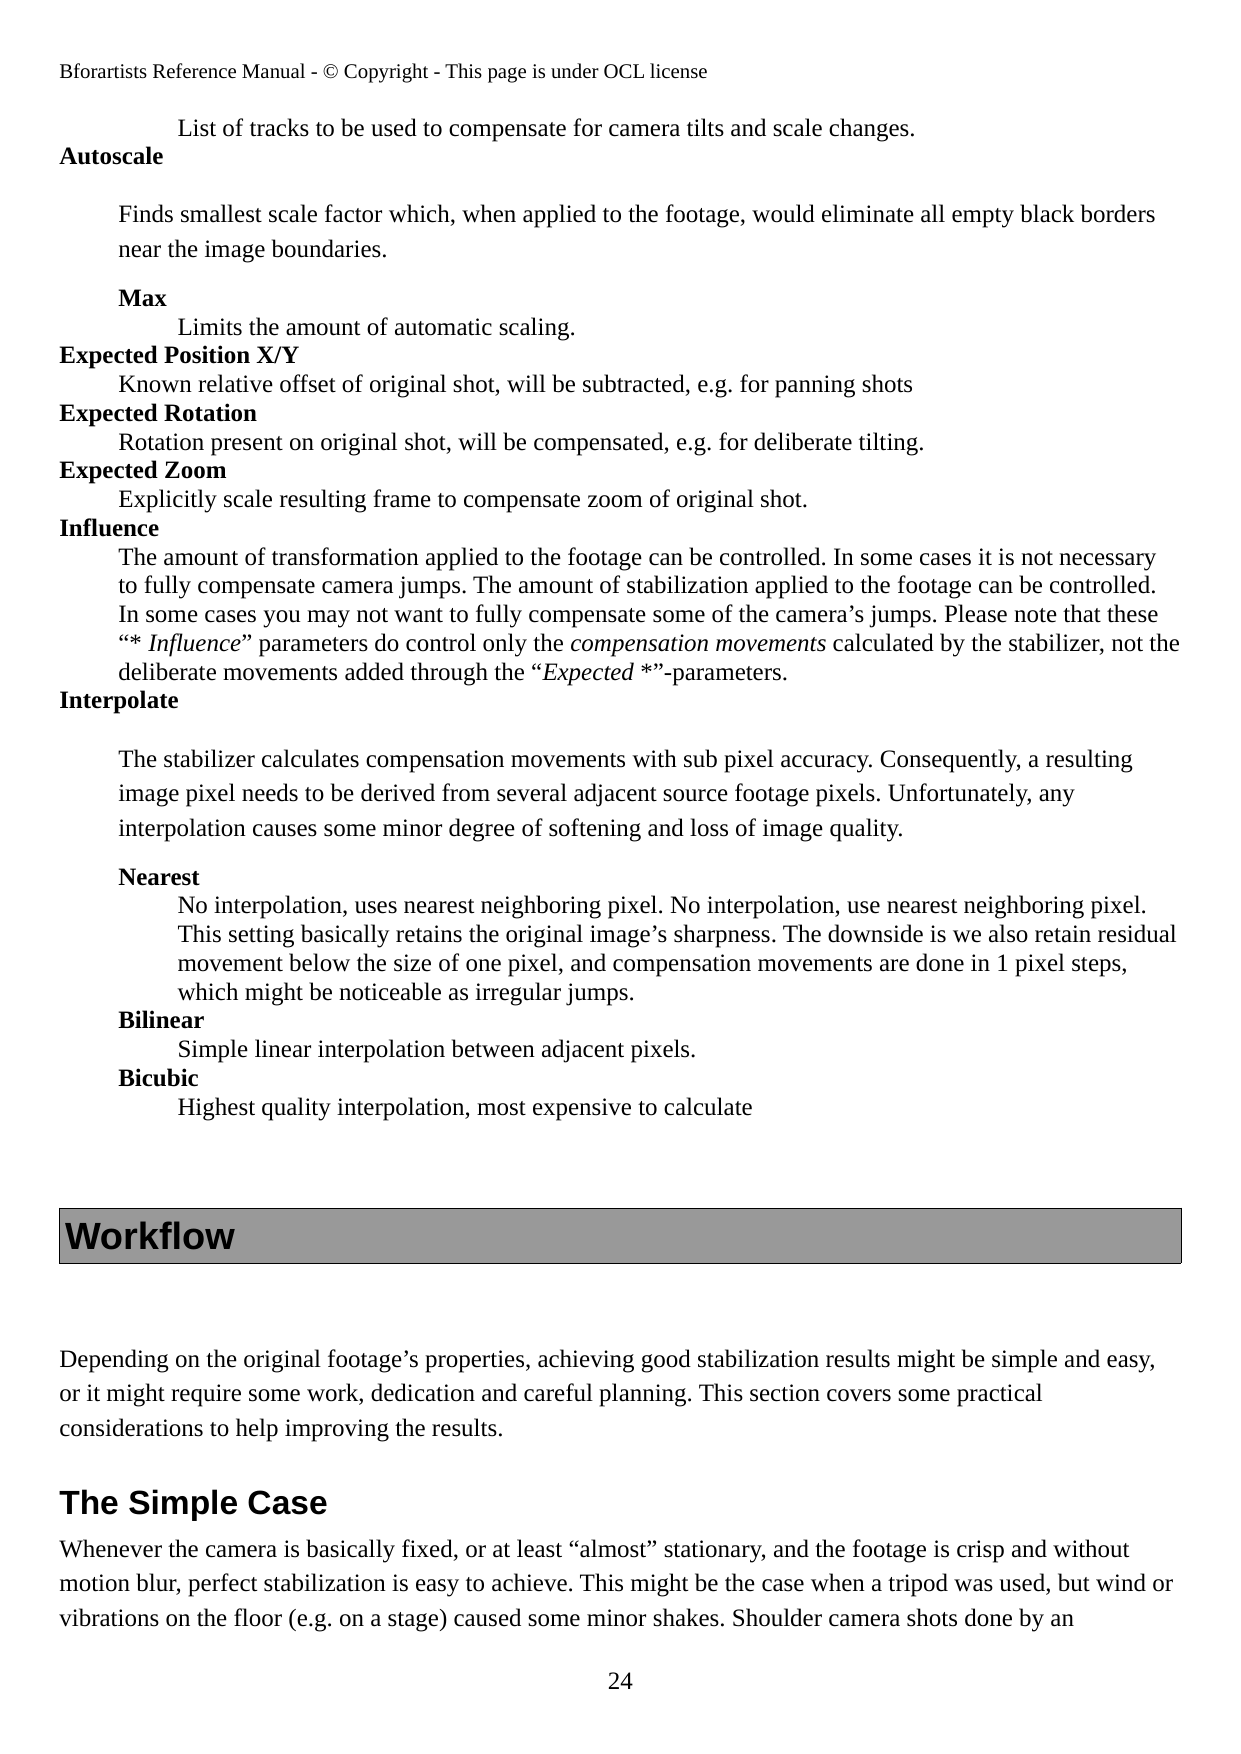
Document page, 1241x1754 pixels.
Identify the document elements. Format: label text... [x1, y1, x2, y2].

subtitle Expected Position X/Y [59, 341, 1181, 369]
subtitle Expected Rotation [59, 398, 1181, 427]
list Explicitly scale resulting frame to compensate zoom of original shot. [118, 484, 1181, 513]
list No interpolation, uses nearest neighboring pixel. No interpolation, use nearest neighboring pixel. This setting basically retains the original image’s sharpness. The downside is we also retain residual movement below the size of one pixel, and compensation movements are done in 1 pixel steps, which might be noticeable as irregular jumps. [177, 891, 1181, 1006]
subtitle Max [118, 283, 1181, 312]
list The amount of transformation applied to the footage can be controlled. In some cases it is not necessary to fully compensate camera jumps. The amount of stabilization applied to the footage can be controlled. In some cases you may not want to fully compensate some of the camera’s jumps. Please note that these “* Influence” parameters do control only the compensation movements calculated by the stabilizer, not the deliberate movements added through the “Expected *”-parameters. [118, 542, 1181, 686]
table_header Workflow [60, 1209, 1181, 1263]
list List of tracks to be used to compensate for camera tilts and scale changes. [177, 113, 1181, 141]
list Known relative offset of original shot, will be subtracted, e.g. for panning shots [118, 369, 1181, 398]
list Rotation present on original shot, will be compensated, e.g. for deliberate tilting. [118, 427, 1181, 456]
text Finds smallest scale factor which, when applied to the footage, would eliminate all empty black borders near the image boundaries. [118, 199, 1181, 263]
subtitle The Simple Case [59, 1483, 1181, 1522]
text Whenever the camera is basically fixed, or at least “almost” stationary, and the footage is crisp and without motion blur, perfect stabilization is easy to achieve. This might be the case when a tripod was used, but wind or vibrations on the floor (e.g. on a stage) caused some minor shakes. Shoulder camera shots done by an [59, 1534, 1181, 1632]
subtitle Bilinear [118, 1006, 1181, 1034]
list Limits the amount of automatic scaling. [177, 312, 1181, 341]
subtitle Nearest [118, 862, 1181, 891]
text The stabilizer calculates compensation movements with sub pixel accuracy. Consequently, a resulting image pixel needs to be derived from several adjacent source footage pixels. Unfortunately, any interpolation causes some minor degree of softening and loss of image quality. [118, 744, 1181, 842]
subtitle Autoscale [59, 141, 1181, 170]
subtitle Influence [59, 513, 1181, 542]
list Highest quality interpolation, most expensive to calculate [177, 1092, 1181, 1121]
list Simple linear interpolation between adjacent pixels. [177, 1034, 1181, 1063]
text Depending on the original footage’s properties, achieving good stabilization results might be simple and easy, or it might require some work, dedication and careful planning. This section covers some practical considerations to help improving the results. [59, 1344, 1181, 1442]
subtitle Interpolate [59, 686, 1181, 714]
subtitle Bicubic [118, 1063, 1181, 1092]
subtitle Expected Zoom [59, 456, 1181, 484]
